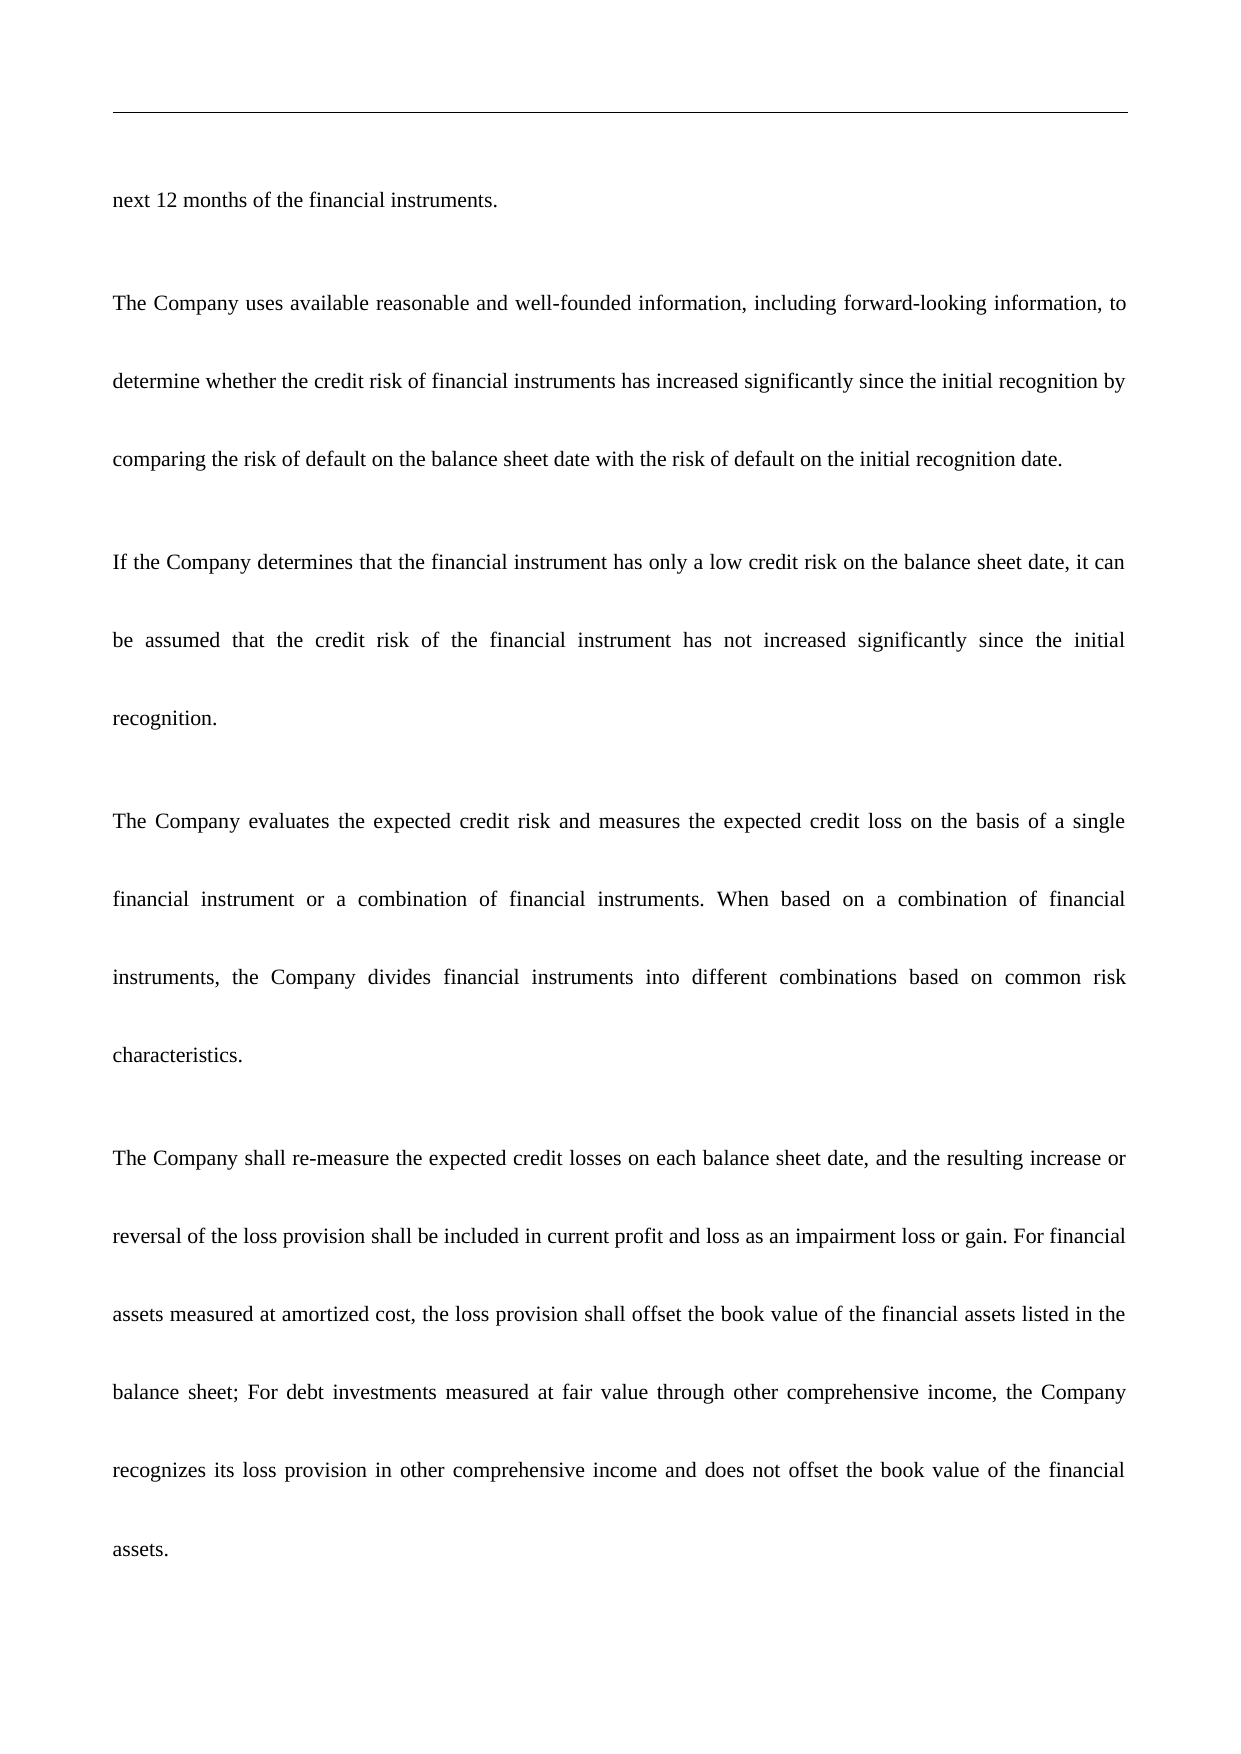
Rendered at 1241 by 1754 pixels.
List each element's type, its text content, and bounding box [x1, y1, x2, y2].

text The Company shall re-measure the expected credit losses on each balance sheet date, and the resulting increase or reversal of the loss provision shall be included in current profit and loss as an impairment loss or gain. For financial assets measured at amortized cost, the loss provision shall offset the book value of the financial assets listed in the balance sheet; For debt investments measured at fair value through other comprehensive income, the Company recognizes its loss provision in other comprehensive income and does not offset the book value of the financial assets. [112, 1116, 1128, 1569]
text The Company uses available reasonable and well-founded information, including forward-looking information, to determine whether the credit risk of financial instruments has increased significantly since the initial recognition by comparing the risk of default on the balance sheet date with the risk of default on the initial recognition date. [112, 261, 1128, 480]
text If the Company determines that the financial instrument has only a low credit risk on the balance sheet date, it can be assumed that the credit risk of the financial instrument has not increased significantly since the initial recognition. [112, 520, 1128, 739]
text The Company evaluates the expected credit risk and measures the expected credit loss on the basis of a single financial instrument or a combination of financial instruments. When based on a combination of financial instruments, the Company divides financial instruments into different combinations based on common risk characteristics. [112, 779, 1128, 1076]
text next 12 months of the financial instruments. [112, 158, 1128, 221]
